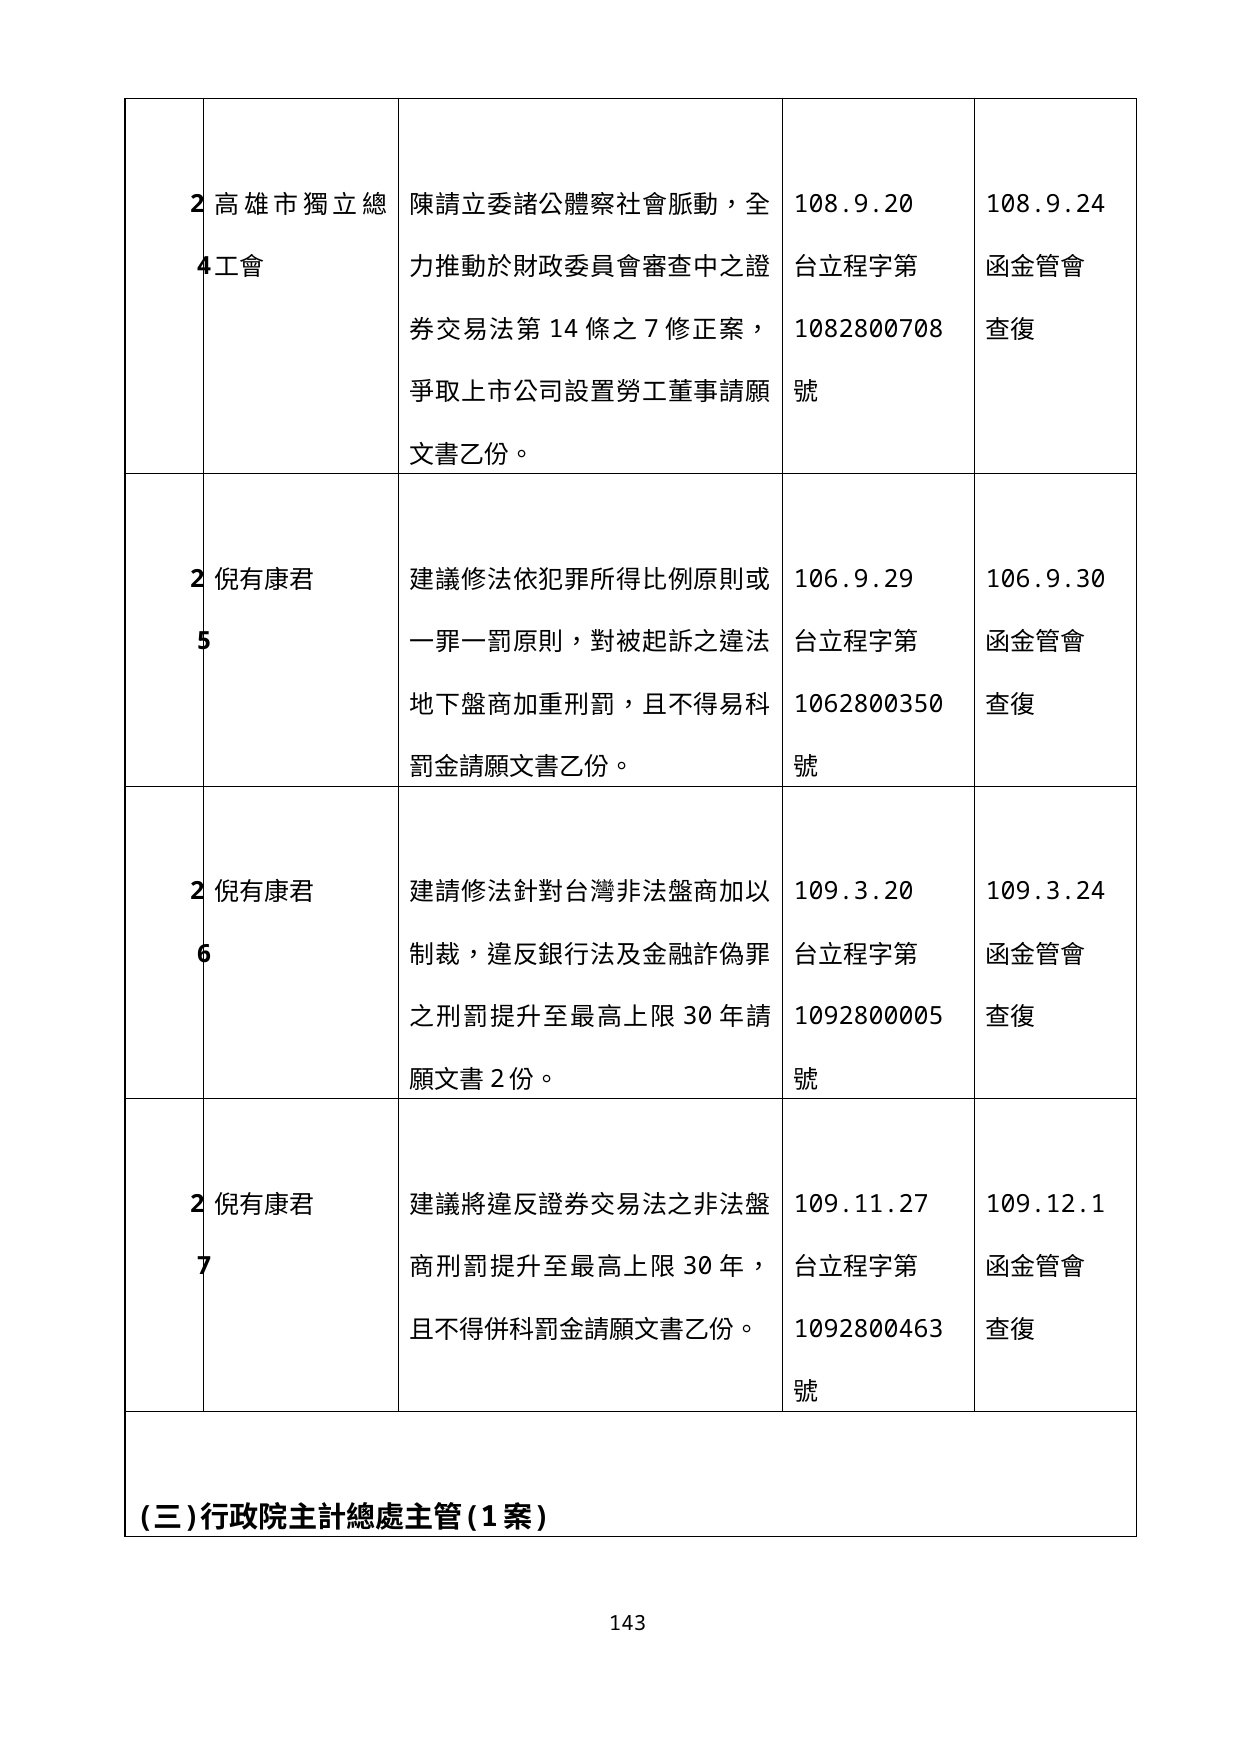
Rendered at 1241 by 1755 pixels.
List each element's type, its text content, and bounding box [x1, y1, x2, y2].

table_cell [126, 474, 203, 786]
table_cell 106.9.29 台立程字第 1062800350號 [783, 474, 974, 786]
table_cell 109.3.24 函金管會 查復 [975, 787, 1136, 1098]
table_cell 109.3.20 台立程字第 1092800005號 [783, 787, 974, 1098]
table_cell 109.11.27 台立程字第 1092800463號 [783, 1099, 974, 1411]
table_cell 建議修法依犯罪所得比例原則或一罪一罰原則，對被起訴之違法地下盤商加重刑罰，且不得易科罰金請願文書乙份。 [399, 474, 782, 786]
table_cell 倪有康君 [204, 1099, 398, 1411]
table_cell (三)行政院主計總處主管(1案) [126, 1412, 1136, 1536]
table_cell [126, 99, 203, 473]
table_cell 倪有康君 [204, 474, 398, 786]
table_cell [126, 1099, 203, 1411]
table_cell 建請修法針對台灣非法盤商加以制裁，違反銀行法及金融詐偽罪之刑罰提升至最高上限30年請願文書2份。 [399, 787, 782, 1098]
table_cell [126, 787, 203, 1098]
table_cell 109.12.1 函金管會 查復 [975, 1099, 1136, 1411]
table_cell 陳請立委諸公體察社會脈動，全力推動於財政委員會審查中之證券交易法第14條之7修正案，爭取上市公司設置勞工董事請願文書乙份。 [399, 99, 782, 473]
table_cell 倪有康君 [204, 787, 398, 1098]
table_cell 108.9.20 台立程字第 1082800708號 [783, 99, 974, 473]
table_cell 106.9.30 函金管會 查復 [975, 474, 1136, 786]
table_cell 高雄市獨立總工會 [204, 99, 398, 473]
table_cell 建議將違反證券交易法之非法盤商刑罰提升至最高上限30年，且不得併科罰金請願文書乙份。 [399, 1099, 782, 1411]
table_cell 108.9.24 函金管會 查復 [975, 99, 1136, 473]
